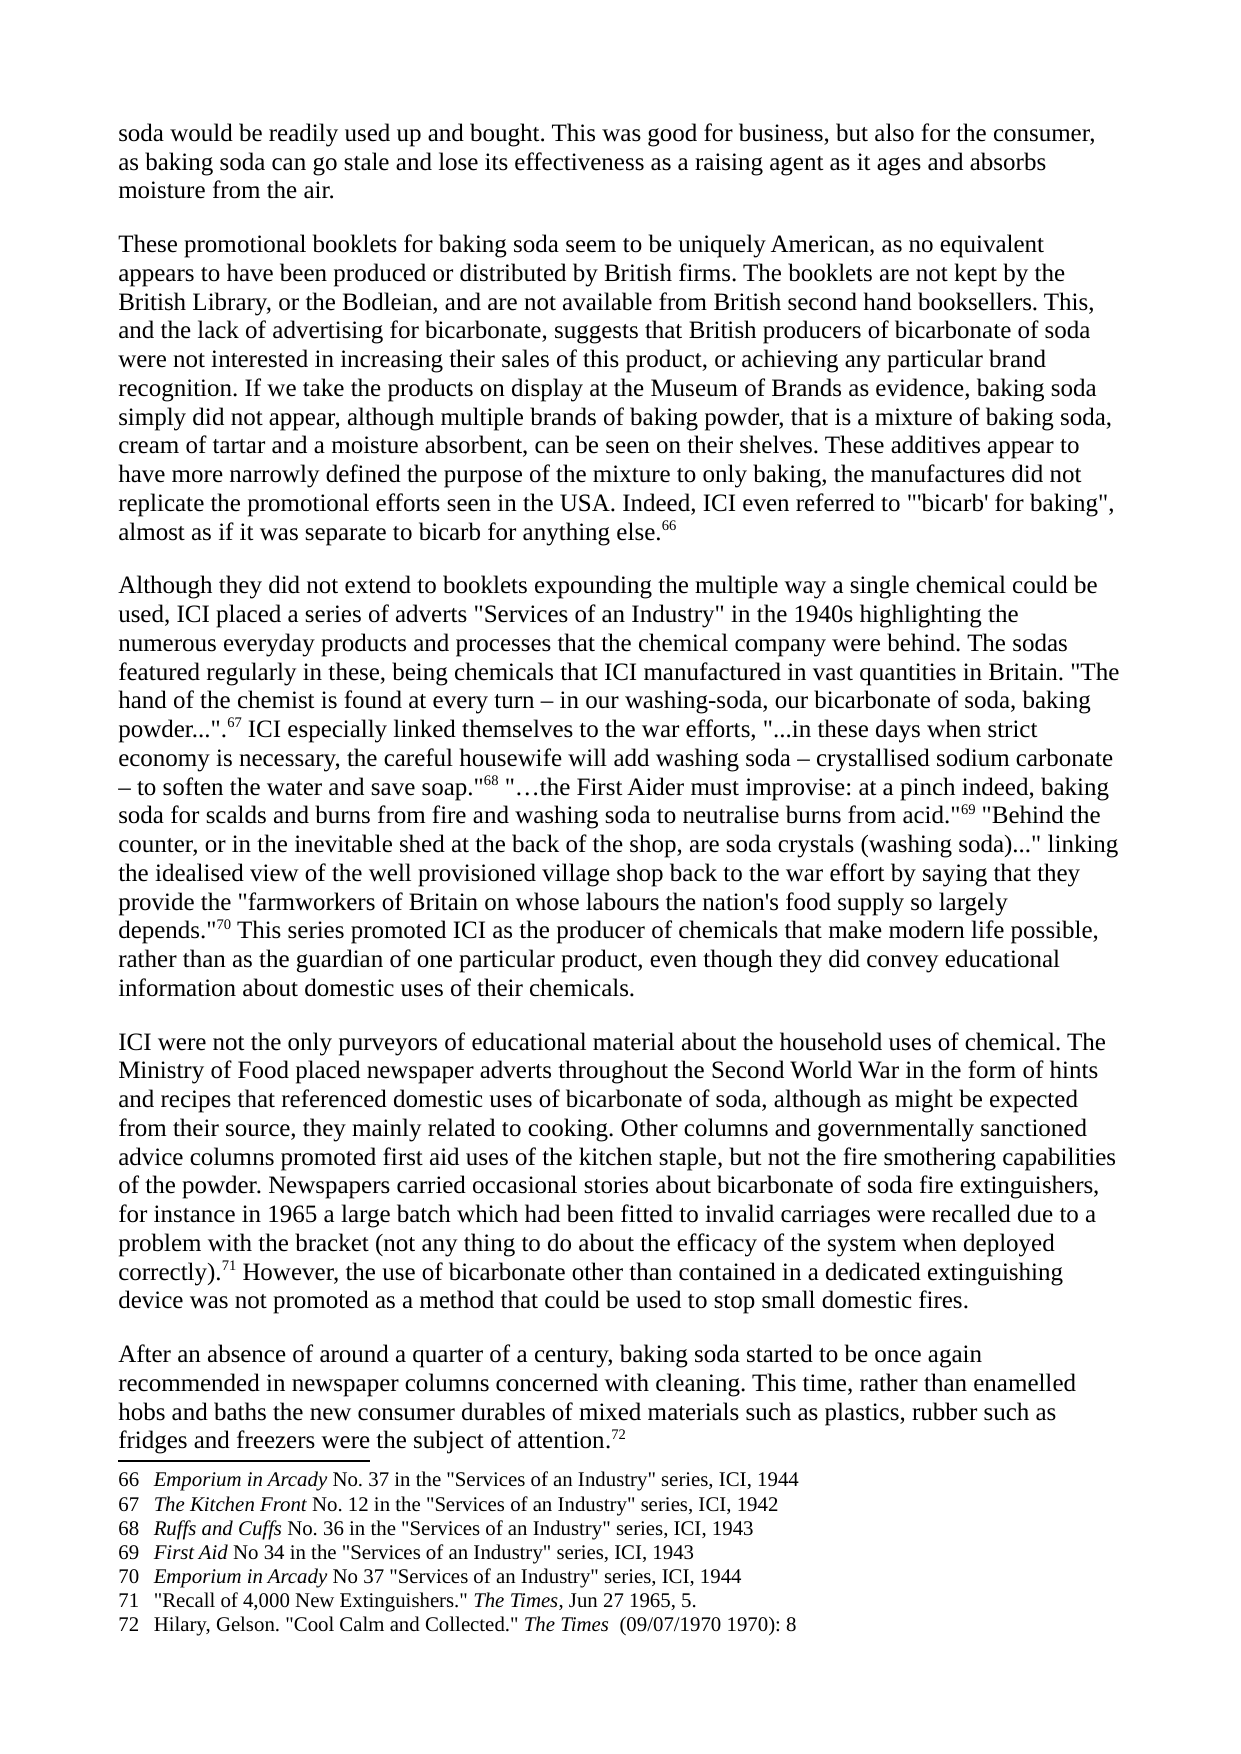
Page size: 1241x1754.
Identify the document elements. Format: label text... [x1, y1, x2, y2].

text Although they did not extend to booklets expounding the multiple way a single chemical could be used, ICI placed a series of adverts "Services of an Industry" in the 1940s highlighting the numerous everyday products and processes that the chemical company were behind. The sodas featured regularly in these, being chemicals that ICI manufactured in vast quantities in Britain. "The hand of the chemist is found at every turn – in our washing-soda, our bicarbonate of soda, baking powder...". ICI especially linked themselves to the war efforts, "...in these days when strict economy is necessary, the careful housewife will add washing soda – crystallised sodium carbonate – to soften the water and save soap." "…the First Aider must improvise: at a pinch indeed, baking soda for scalds and burns from fire and washing soda to neutralise burns from acid." "Behind the counter, or in the inevitable shed at the back of the shop, are soda crystals (washing soda)..." linking the idealised view of the well provisioned village shop back to the war effort by saying that they provide the "farmworkers of Britain on whose labours the nation's food supply so largely depends." This series promoted ICI as the producer of chemicals that make modern life possible, rather than as the guardian of one particular product, even though they did convey educational information about domestic uses of their chemicals. [118, 571, 1122, 1002]
text Emporium in Arcady No. 37 in the "Services of an Industry" series, ICI, 1944 [118, 1467, 1122, 1491]
text First Aid No 34 in the "Services of an Industry" series, ICI, 1943 [118, 1539, 1122, 1564]
text The Kitchen Front No. 12 in the "Services of an Industry" series, ICI, 1942 [118, 1491, 1122, 1516]
text After an absence of around a quarter of a century, baking soda started to be once again recommended in newspaper columns concerned with cleaning. This time, rather than enamelled hobs and baths the new consumer durables of mixed materials such as plastics, rubber such as fridges and freezers were the subject of attention. [118, 1339, 1122, 1454]
text "Recall of 4,000 New Extinguishers." The Times, Jun 27 1965, 5. [118, 1588, 1122, 1612]
text Emporium in Arcady No 37 "Services of an Industry" series, ICI, 1944 [118, 1564, 1122, 1588]
text ICI were not the only purveyors of educational material about the household uses of chemical. The Ministry of Food placed newspaper adverts throughout the Second World War in the form of hints and recipes that referenced domestic uses of bicarbonate of soda, although as might be expected from their source, they mainly related to cooking. Other columns and governmentally sanctioned advice columns promoted first aid uses of the kitchen staple, but not the fire smothering capabilities of the powder. Newspapers carried occasional stories about bicarbonate of soda fire extinguishers, for instance in 1965 a large batch which had been fitted to invalid carriages were recalled due to a problem with the bracket (not any thing to do about the efficacy of the system when deployed correctly). However, the use of bicarbonate other than contained in a dedicated extinguishing device was not promoted as a method that could be used to stop small domestic fires. [118, 1027, 1122, 1314]
text Hilary, Gelson. "Cool Calm and Collected." The Times (09/07/1970 1970): 8 [118, 1612, 1122, 1636]
text Ruffs and Cuffs No. 36 in the "Services of an Industry" series, ICI, 1943 [118, 1516, 1122, 1539]
text soda would be readily used up and bought. This was good for business, but also for the consumer, as baking soda can go stale and lose its effectiveness as a raising agent as it ages and absorbs moisture from the air. [118, 118, 1122, 204]
text These promotional booklets for baking soda seem to be uniquely American, as no equivalent appears to have been produced or distributed by British firms. The booklets are not kept by the British Library, or the Bodleian, and are not available from British second hand booksellers. This, and the lack of advertising for bicarbonate, suggests that British producers of bicarbonate of soda were not interested in increasing their sales of this product, or achieving any particular brand recognition. If we take the products on display at the Museum of Brands as evidence, baking soda simply did not appear, although multiple brands of baking powder, that is a mixture of baking soda, cream of tartar and a moisture absorbent, can be seen on their shelves. These additives appear to have more narrowly defined the purpose of the mixture to only baking, the manufactures did not replicate the promotional efforts seen in the USA. Indeed, ICI even referred to "'bicarb' for baking", almost as if it was separate to bicarb for anything else. [118, 229, 1122, 546]
